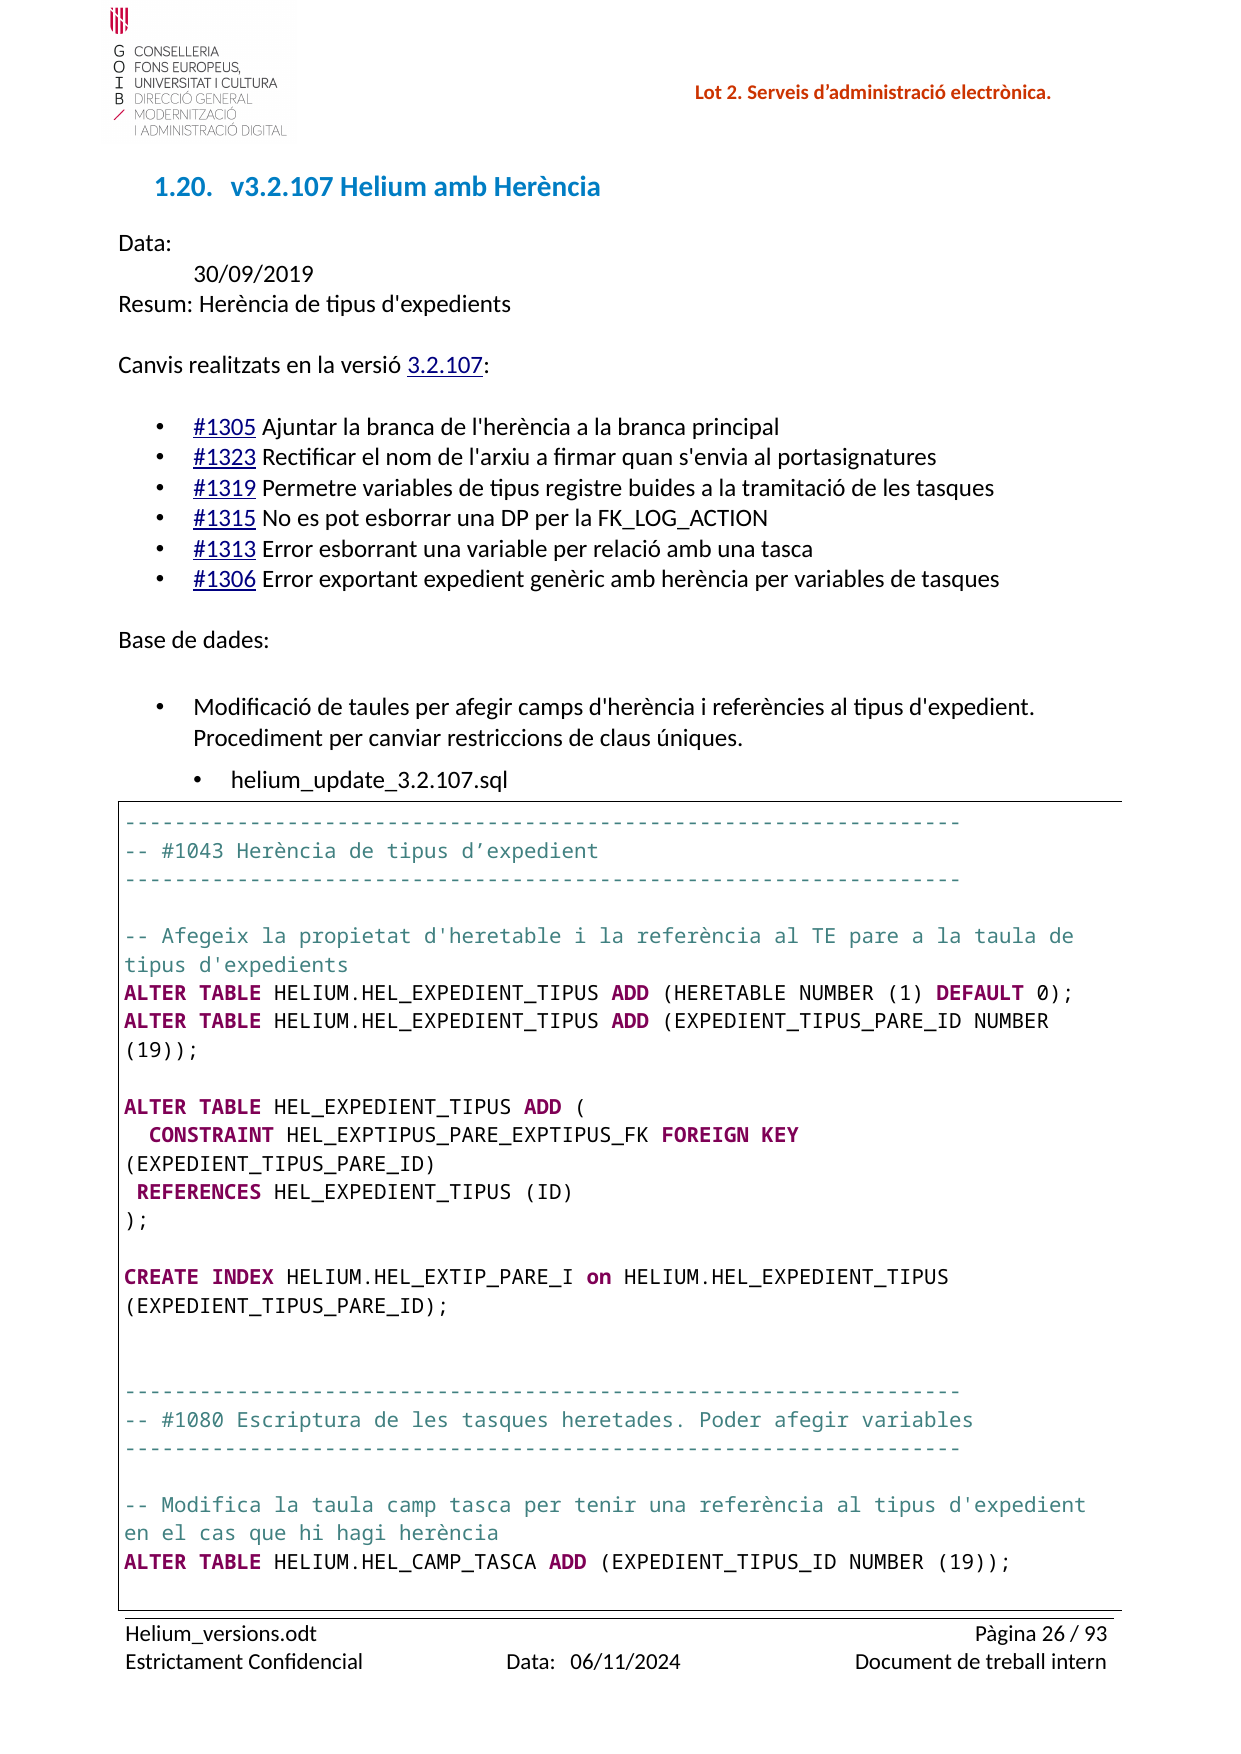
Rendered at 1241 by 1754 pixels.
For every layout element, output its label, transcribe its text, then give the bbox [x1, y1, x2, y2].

text Base de dades: [118, 624, 1122, 655]
list #1313 Error esborrant una variable per relació amb una tasca [156, 533, 1122, 563]
table_header ------------------------------------------------------------------- -- #1043 Herència de tipus d’expedient ------------------------------------------------------------------- -- Afegeix la propietat d'heretable i la referència al TE pare a la taula de tipus d'expedients ALTER TABLE HELIUM.HEL_EXPEDIENT_TIPUS ADD (HERETABLE NUMBER (1) DEFAULT 0); ALTER TABLE HELIUM.HEL_EXPEDIENT_TIPUS ADD (EXPEDIENT_TIPUS_PARE_ID NUMBER (19)); ALTER TABLE HEL_EXPEDIENT_TIPUS ADD ( CONSTRAINT HEL_EXPTIPUS_PARE_EXPTIPUS_FK FOREIGN KEY (EXPEDIENT_TIPUS_PARE_ID) REFERENCES HEL_EXPEDIENT_TIPUS (ID) ); CREATE INDEX HELIUM.HEL_EXTIP_PARE_I on HELIUM.HEL_EXPEDIENT_TIPUS (EXPEDIENT_TIPUS_PARE_ID); ------------------------------------------------------------------- -- #1080 Escriptura de les tasques heretades. Poder afegir variables ------------------------------------------------------------------- -- Modifica la taula camp tasca per tenir una referència al tipus d'expedient en el cas que hi hagi herència ALTER TABLE HELIUM.HEL_CAMP_TASCA ADD (EXPEDIENT_TIPUS_ID NUMBER (19)); [119, 802, 1122, 1609]
list Modificació de taules per afegir camps d'herència i referències al tipus d'expedient. Procediment per canviar restriccions de claus úniques. [156, 691, 1122, 752]
text Resum: Herència de tipus d'expedients [118, 289, 1122, 319]
list helium_update_3.2.107.sql [193, 764, 1122, 795]
list #1306 Error exportant expedient genèric amb herència per variables de tasques [156, 563, 1122, 594]
list #1319 Permetre variables de tipus registre buides a la tramitació de les tasques [156, 472, 1122, 502]
list #1323 Rectificar el nom de l'arxiu a firmar quan s'envia al portasignatures [156, 441, 1122, 472]
picture [100, 0, 297, 144]
text Canvis realitzats en la versió 3.2.107: [118, 350, 1122, 380]
list #1305 Ajuntar la branca de l'herència a la branca principal [156, 411, 1122, 441]
list #1315 No es pot esborrar una DP per la FK_LOG_ACTION [156, 502, 1122, 533]
subtitle v3.2.107 Helium amb Herència [153, 168, 1122, 204]
text Data: [118, 228, 1122, 258]
text 30/09/2019 [118, 258, 1122, 289]
